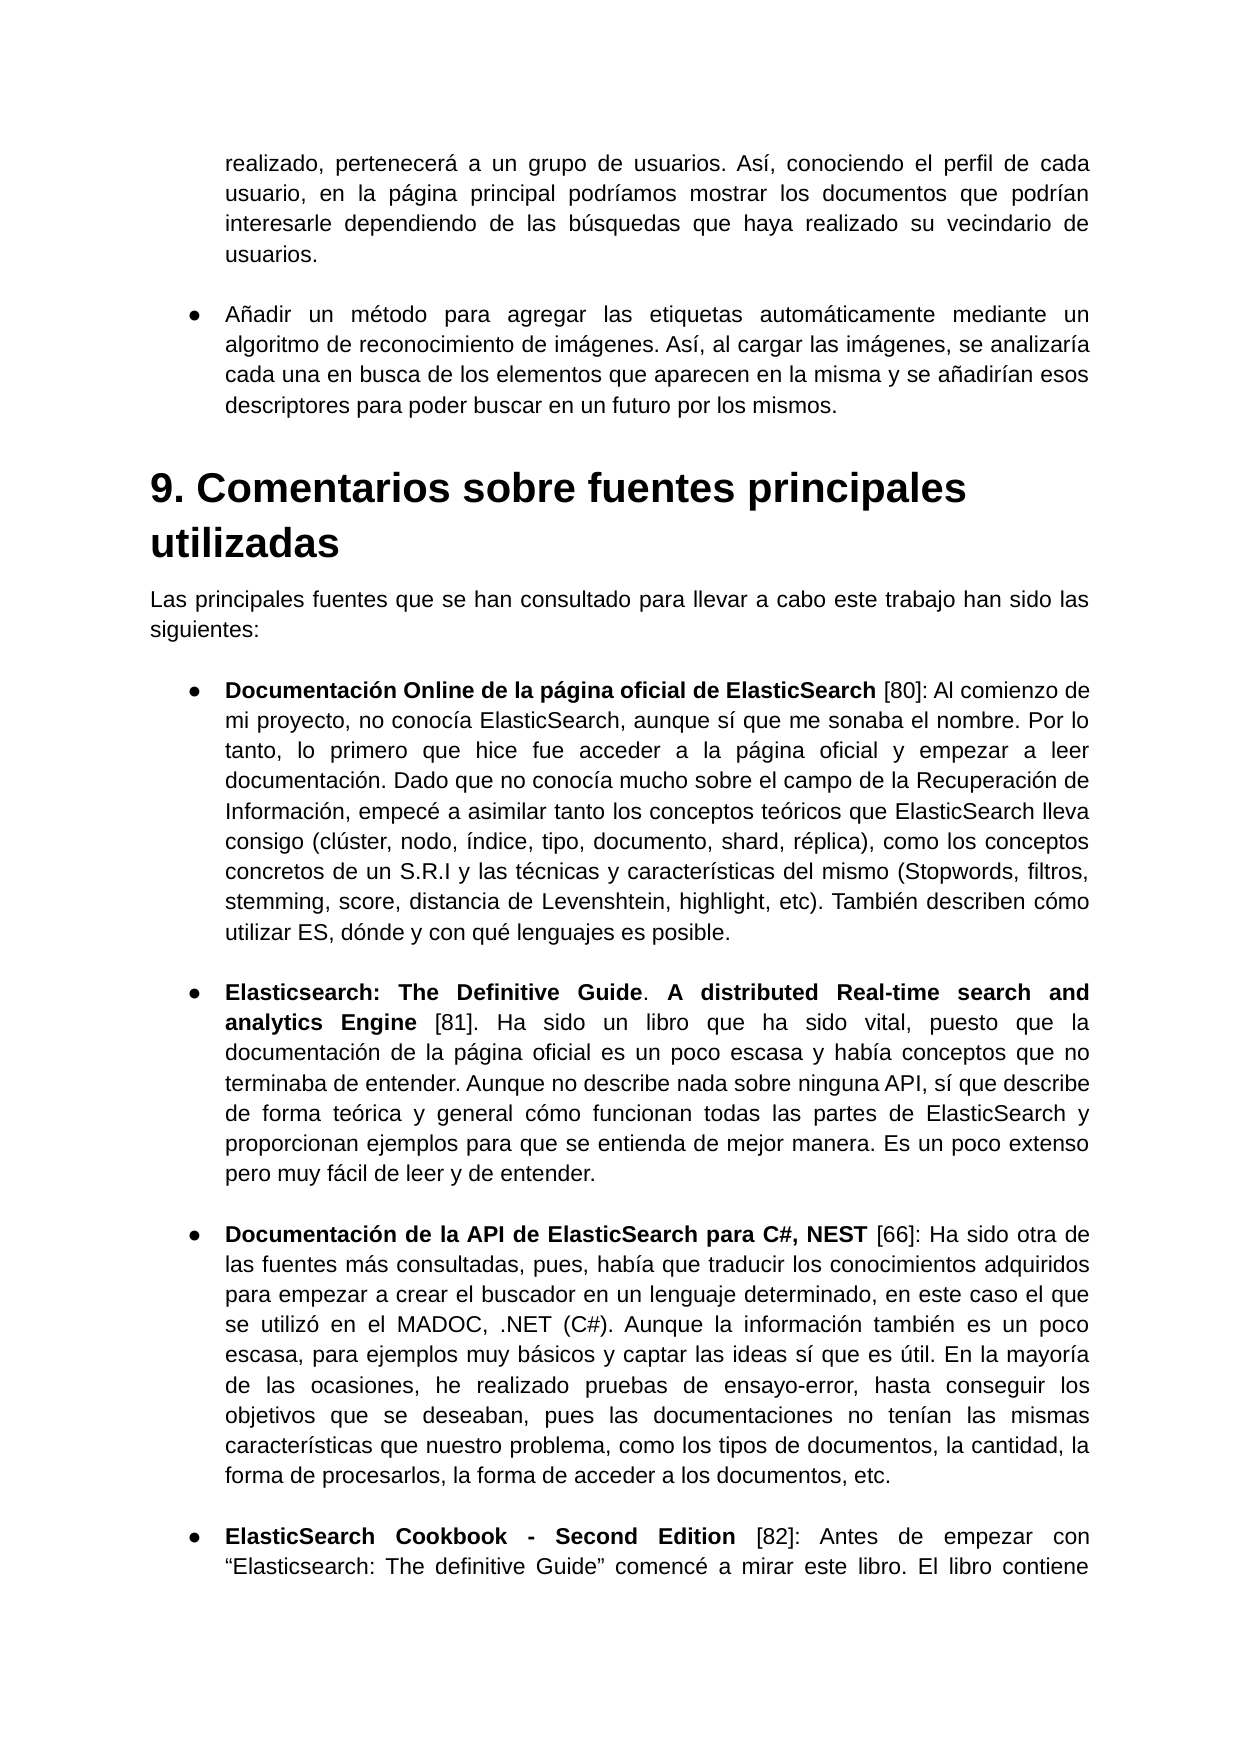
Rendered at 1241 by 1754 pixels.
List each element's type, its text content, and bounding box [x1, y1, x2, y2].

list Añadir un método para agregar las etiquetas automáticamente mediante un algoritmo de reconocimiento de imágenes. Así, al cargar las imágenes, se analizaría cada una en busca de los elementos que aparecen en la misma y se añadirían esos descriptores para poder buscar en un futuro por los mismos. [187, 301, 1090, 418]
list Documentación Online de la página oficial de ElasticSearch [80]: Al comienzo de mi proyecto, no conocía ElasticSearch, aunque sí que me sonaba el nombre. Por lo tanto, lo primero que hice fue acceder a la página oficial y empezar a leer documentación. Dado que no conocía mucho sobre el campo de la Recuperación de Información, empecé a asimilar tanto los conceptos teóricos que ElasticSearch lleva consigo (clúster, nodo, índice, tipo, documento, shard, réplica), como los conceptos concretos de un S.R.I y las técnicas y características del mismo (Stopwords, filtros, stemming, score, distancia de Levenshtein, highlight, etc). También describen cómo utilizar ES, dónde y con qué lenguajes es posible. [187, 677, 1090, 945]
list ElasticSearch Cookbook - Second Edition [82]: Antes de empezar con “Elasticsearch: The definitive Guide” comencé a mirar este libro. El libro contiene [187, 1523, 1090, 1579]
subtitle 9. Comentarios sobre fuentes principales utilizadas [150, 463, 1090, 567]
list realizado, pertenecerá a un grupo de usuarios. Así, conociendo el perfil de cada usuario, en la página principal podríamos mostrar los documentos que podrían interesarle dependiendo de las búsquedas que haya realizado su vecindario de usuarios. [187, 150, 1090, 267]
list Documentación de la API de ElasticSearch para C#, NEST [66]: Ha sido otra de las fuentes más consultadas, pues, había que traducir los conocimientos adquiridos para empezar a crear el buscador en un lenguaje determinado, en este caso el que se utilizó en el MADOC, .NET (C#). Aunque la información también es un poco escasa, para ejemplos muy básicos y captar las ideas sí que es útil. En la mayoría de las ocasiones, he realizado pruebas de ensayo-error, hasta conseguir los objetivos que se deseaban, pues las documentaciones no tenían las mismas características que nuestro problema, como los tipos de documentos, la cantidad, la forma de procesarlos, la forma de acceder a los documentos, etc. [187, 1221, 1090, 1489]
text Las principales fuentes que se han consultado para llevar a cabo este trabajo han sido las siguientes: [150, 586, 1090, 643]
list Elasticsearch: The Definitive Guide. A distributed Real-time search and analytics Engine [81]. Ha sido un libro que ha sido vital, puesto que la documentación de la página oficial es un poco escasa y había conceptos que no terminaba de entender. Aunque no describe nada sobre ninguna API, sí que describe de forma teórica y general cómo funcionan todas las partes de ElasticSearch y proporcionan ejemplos para que se entienda de mejor manera. Es un poco extenso pero muy fácil de leer y de entender. [187, 979, 1090, 1187]
